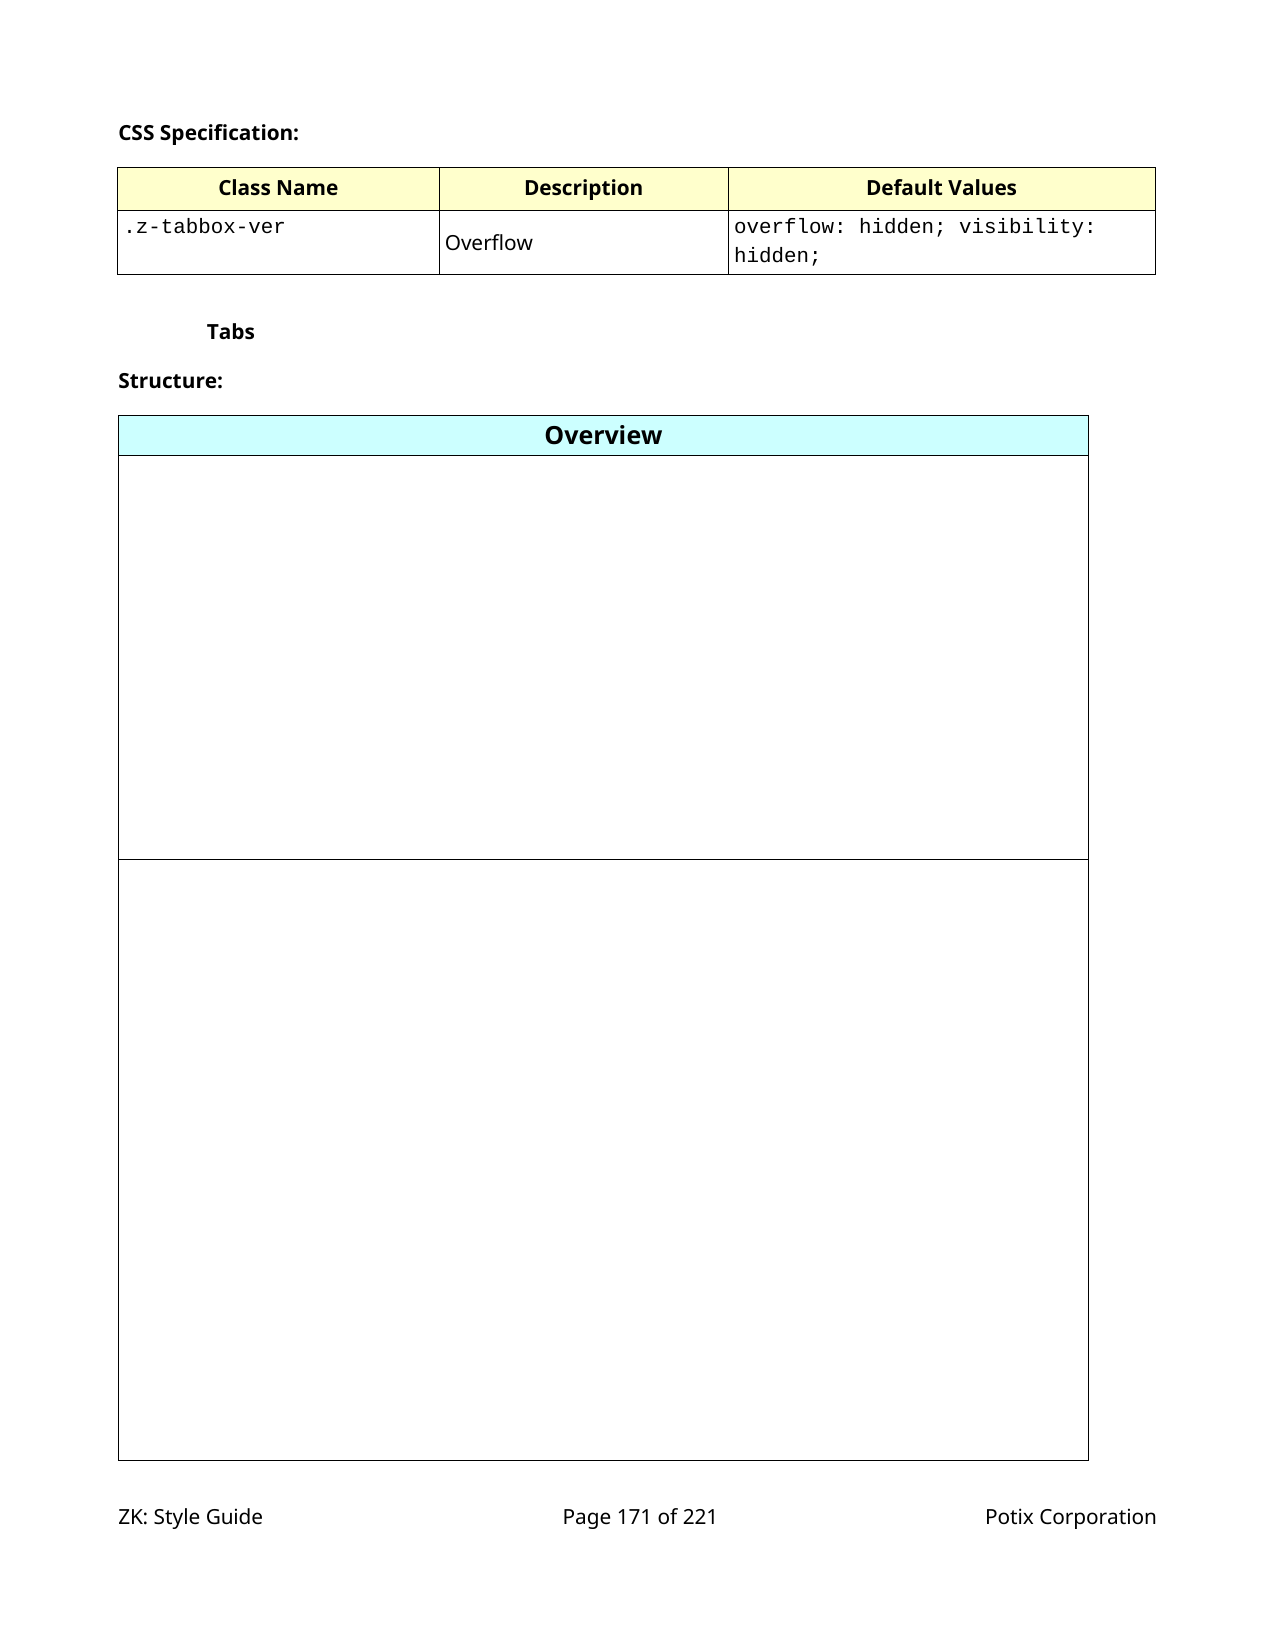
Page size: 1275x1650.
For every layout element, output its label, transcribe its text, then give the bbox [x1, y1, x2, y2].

text CSS Specification: [118, 118, 1157, 146]
table_cell [119, 456, 1088, 859]
text Structure: [118, 366, 1157, 394]
table_header Overview [119, 416, 1088, 455]
table_cell overflow: hidden; visibility: hidden; [729, 211, 1155, 274]
table_header Default Values [729, 168, 1155, 210]
table_header Class Name [118, 168, 439, 210]
table_header Description [440, 168, 728, 210]
table_cell Overflow [440, 211, 728, 274]
table_cell .z-tabbox-ver [118, 211, 439, 274]
table_cell [119, 860, 1088, 1460]
subtitle Tabs [207, 317, 1157, 345]
